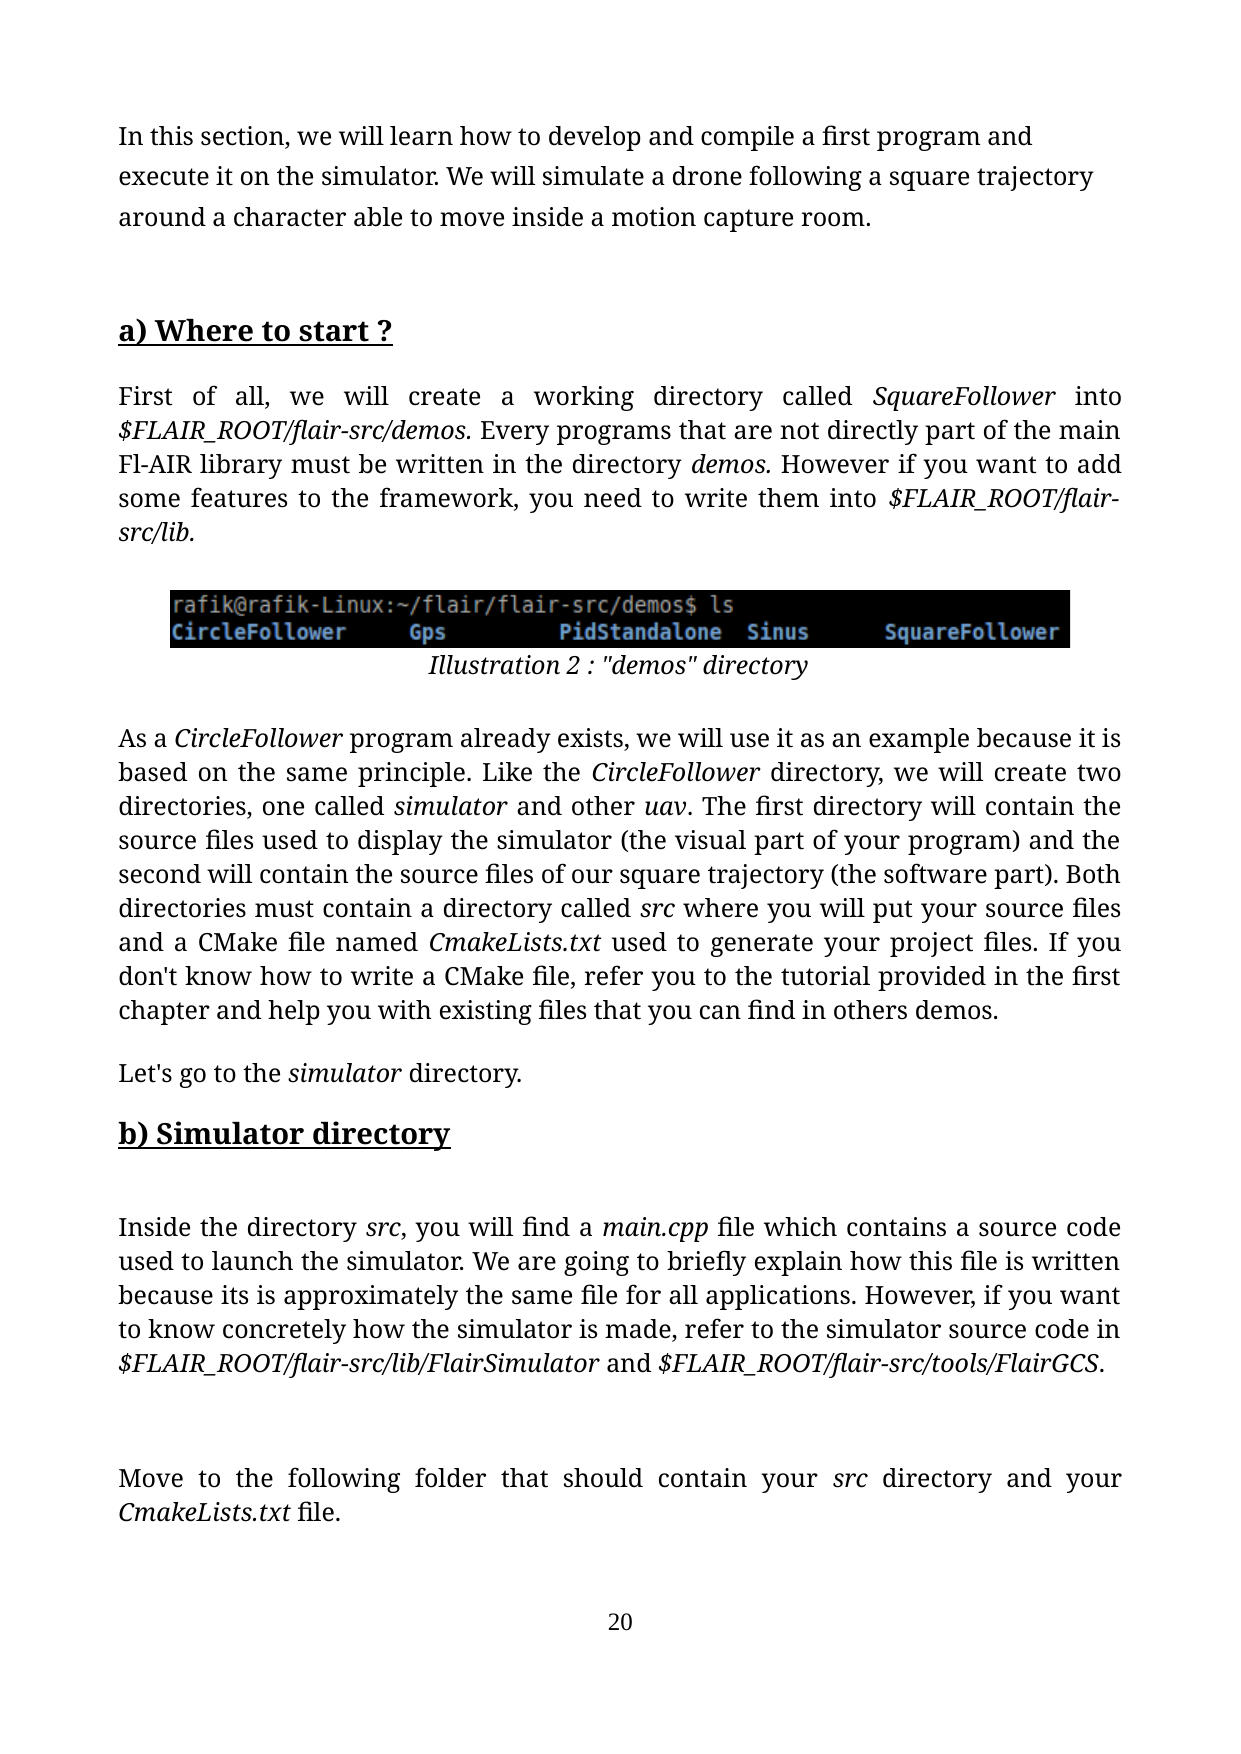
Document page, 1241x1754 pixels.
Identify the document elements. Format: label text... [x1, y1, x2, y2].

text b) Simulator directory [118, 1113, 1122, 1153]
text Illustration 2 : "demos" directory [170, 648, 1070, 682]
text Move to the following folder that should contain your src directory and your CmakeLists.txt file. [118, 1461, 1122, 1529]
text First of all, we will create a working directory called SquareFollower into $FLAIR_ROOT/flair-src/demos. Every programs that are not directly part of the main Fl-AIR library must be written in the directory demos. However if you want to add some features to the framework, you need to write them into $FLAIR_ROOT/flair-src/lib. [118, 379, 1122, 549]
text a) Where to start ? [118, 311, 1122, 350]
text As a CircleFollower program already exists, we will use it as an example because it is based on the same principle. Like the CircleFollower directory, we will create two directories, one called simulator and other uav. The first directory will contain the source files used to display the simulator (the visual part of your program) and the second will contain the source files of our square trajectory (the software part). Both directories must contain a directory called src where you will put your source files and a CMake file named CmakeLists.txt used to generate your project files. If you don't know how to write a CMake file, refer you to the tutorial provided in the first chapter and help you with existing files that you can find in others demos. [118, 686, 1122, 1027]
text Inside the directory src, you will find a main.cpp file which contains a source code used to launch the simulator. We are going to briefly explain how this file is written because its is approximately the same file for all applications. However, if you want to know concretely how the simulator is made, refer to the simulator source code in $FLAIR_ROOT/flair-src/lib/FlairSimulator and $FLAIR_ROOT/flair-src/tools/FlairGCS. [118, 1210, 1122, 1380]
picture [170, 590, 1071, 648]
text Let's go to the simulator directory. [118, 1056, 1122, 1089]
text In this section, we will learn how to develop and compile a first program and execute it on the simulator. We will simulate a drone following a square trajectory around a character able to move inside a motion capture room. [118, 118, 1122, 234]
